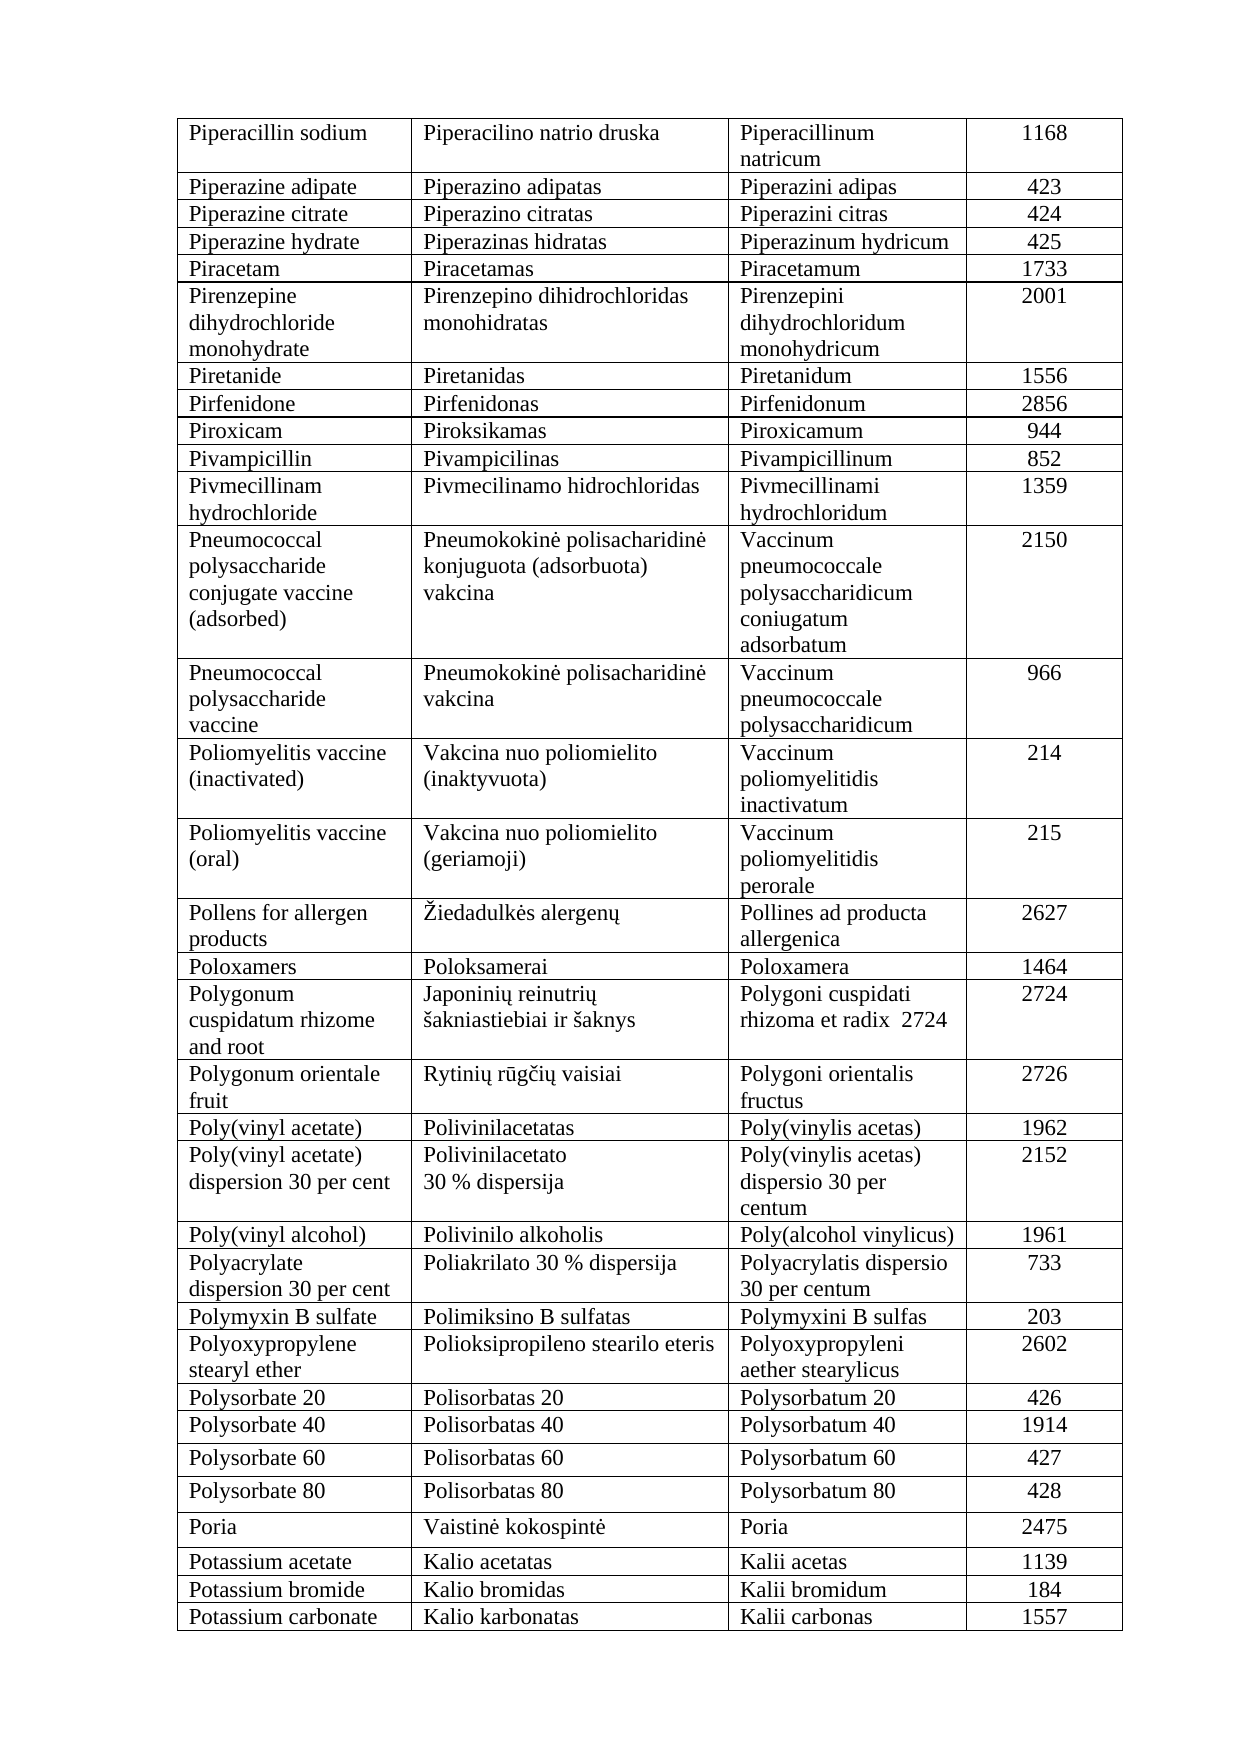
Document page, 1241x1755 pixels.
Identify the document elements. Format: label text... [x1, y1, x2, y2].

table_cell 423 [967, 173, 1122, 199]
table_cell Polysorbatum 80 [729, 1477, 966, 1512]
table_cell Vaistinė kokospintė [412, 1513, 728, 1547]
table_cell Vaccinum poliomyelitidis inactivatum [729, 739, 966, 818]
table_cell 203 [967, 1303, 1122, 1329]
table_cell Polisorbatas 40 [412, 1411, 728, 1443]
table_cell Piperazini adipas [729, 173, 966, 199]
table_cell Polysorbatum 40 [729, 1411, 966, 1443]
table_cell Polivinilacetato 30 % dispersija [412, 1141, 728, 1221]
table_cell Potassium acetate [178, 1548, 411, 1575]
table_cell Pirfenidonas [412, 390, 728, 416]
table_cell Poloxamera [729, 953, 966, 979]
table_cell Polygonum orientale fruit [178, 1060, 411, 1113]
table_cell Pivampicilinas [412, 445, 728, 471]
table_cell 425 [967, 228, 1122, 254]
table_cell Piretanidas [412, 363, 728, 389]
table_cell Polymyxin B sulfate [178, 1303, 411, 1329]
table_cell Piperazino citratas [412, 200, 728, 227]
table_cell Vaccinum pneumococcale polysaccharidicum [729, 659, 966, 738]
table_cell Piperacillin sodium [178, 119, 411, 172]
table_cell Kalio bromidas [412, 1576, 728, 1602]
table_cell Polysorbate 60 [178, 1444, 411, 1476]
table_cell 1733 [967, 255, 1122, 281]
table_cell 1359 [967, 472, 1122, 525]
table_cell Polyoxypropyleni aether stearylicus [729, 1330, 966, 1383]
table_cell Piperacillinum natricum [729, 119, 966, 172]
table_cell Polivinilacetatas [412, 1114, 728, 1140]
table_cell Poly(vinyl acetate) dispersion 30 per cent [178, 1141, 411, 1221]
table_cell Polivinilo alkoholis [412, 1222, 728, 1248]
table_cell 733 [967, 1249, 1122, 1302]
table_cell Polisorbatas 20 [412, 1384, 728, 1410]
table_cell 1914 [967, 1411, 1122, 1443]
table_cell Potassium carbonate [178, 1603, 411, 1629]
table_cell Polysorbate 20 [178, 1384, 411, 1410]
table_cell Vakcina nuo poliomielito (geriamoji) [412, 819, 728, 898]
table_cell Poly(alcohol vinylicus) [729, 1222, 966, 1248]
table_cell Pirenzepine dihydrochloride monohydrate [178, 283, 411, 362]
table_cell Poliomyelitis vaccine (oral) [178, 819, 411, 898]
table_cell Polysorbate 80 [178, 1477, 411, 1512]
table_cell 428 [967, 1477, 1122, 1512]
table_cell 1168 [967, 119, 1122, 172]
table_cell 2150 [967, 526, 1122, 658]
table_cell Piroxicam [178, 418, 411, 444]
table_cell Poliakrilato 30 % dispersija [412, 1249, 728, 1302]
table_cell Žiedadulkės alergenų [412, 899, 728, 952]
table_cell Poloxamers [178, 953, 411, 979]
table_cell 2856 [967, 390, 1122, 416]
table_cell Piretanide [178, 363, 411, 389]
table_cell Polimiksino B sulfatas [412, 1303, 728, 1329]
table_cell Vaccinum poliomyelitidis perorale [729, 819, 966, 898]
table_cell 214 [967, 739, 1122, 818]
table_cell Kalio karbonatas [412, 1603, 728, 1629]
table_cell Pneumococcal polysaccharide conjugate vaccine (adsorbed) [178, 526, 411, 658]
table_cell Piperazine citrate [178, 200, 411, 227]
table_cell Polysorbatum 20 [729, 1384, 966, 1410]
table_cell 424 [967, 200, 1122, 227]
table_cell 944 [967, 418, 1122, 444]
table_cell Pneumococcal polysaccharide vaccine [178, 659, 411, 738]
table_cell Poly(vinylis acetas) [729, 1114, 966, 1140]
table_cell Pivmecillinami hydrochloridum [729, 472, 966, 525]
table_cell Pollines ad producta allergenica [729, 899, 966, 952]
table_cell 215 [967, 819, 1122, 898]
table_cell Polyacrylate dispersion 30 per cent [178, 1249, 411, 1302]
table_cell Piperazinas hidratas [412, 228, 728, 254]
table_cell Piperazinum hydricum [729, 228, 966, 254]
table_cell Polisorbatas 60 [412, 1444, 728, 1476]
table_cell 2724 [967, 980, 1122, 1059]
table_cell Pivmecillinam hydrochloride [178, 472, 411, 525]
table_cell Polysorbatum 60 [729, 1444, 966, 1476]
table_cell Vaccinum pneumococcale polysaccharidicum coniugatum adsorbatum [729, 526, 966, 658]
table_cell Pivampicillinum [729, 445, 966, 471]
table_cell Piperazine adipate [178, 173, 411, 199]
table_cell Pirfenidonum [729, 390, 966, 416]
table_cell Polymyxini B sulfas [729, 1303, 966, 1329]
table_cell Pivampicillin [178, 445, 411, 471]
table_cell Kalio acetatas [412, 1548, 728, 1575]
table_cell Kalii acetas [729, 1548, 966, 1575]
table_cell Poria [178, 1513, 411, 1547]
table_cell Potassium bromide [178, 1576, 411, 1602]
table_cell 427 [967, 1444, 1122, 1476]
table_cell Poliomyelitis vaccine (inactivated) [178, 739, 411, 818]
table_cell Pneumokokinė polisacharidinė konjuguota (adsorbuota) vakcina [412, 526, 728, 658]
table_cell Rytinių rūgčių vaisiai [412, 1060, 728, 1113]
table_cell Piroksikamas [412, 418, 728, 444]
table_cell 2001 [967, 283, 1122, 362]
table_cell Poly(vinylis acetas) dispersio 30 per centum [729, 1141, 966, 1221]
table_cell Poly(vinyl acetate) [178, 1114, 411, 1140]
table_cell 966 [967, 659, 1122, 738]
table_cell 1464 [967, 953, 1122, 979]
table_cell Piretanidum [729, 363, 966, 389]
table_cell Pirfenidone [178, 390, 411, 416]
table_cell Polygoni cuspidati rhizoma et radix 2724 [729, 980, 966, 1059]
table_cell 1962 [967, 1114, 1122, 1140]
table_cell Kalii carbonas [729, 1603, 966, 1629]
table_cell 2152 [967, 1141, 1122, 1221]
table_cell 1139 [967, 1548, 1122, 1575]
table_cell Polygoni orientalis fructus [729, 1060, 966, 1113]
table_cell Polisorbatas 80 [412, 1477, 728, 1512]
table_cell 426 [967, 1384, 1122, 1410]
table_cell 2726 [967, 1060, 1122, 1113]
table_cell 852 [967, 445, 1122, 471]
table_cell Piracetam [178, 255, 411, 281]
table_cell 2602 [967, 1330, 1122, 1383]
table_cell 2475 [967, 1513, 1122, 1547]
table_cell Pneumokokinė polisacharidinė vakcina [412, 659, 728, 738]
table_cell Polioksipropileno stearilo eteris [412, 1330, 728, 1383]
table_cell Poly(vinyl alcohol) [178, 1222, 411, 1248]
table_cell Pirenzepino dihidrochloridas monohidratas [412, 283, 728, 362]
table_cell Polygonum cuspidatum rhizome and root [178, 980, 411, 1059]
table_cell Poloksamerai [412, 953, 728, 979]
table_cell 1557 [967, 1603, 1122, 1629]
table_cell Japoninių reinutrių šakniastiebiai ir šaknys [412, 980, 728, 1059]
table_cell 184 [967, 1576, 1122, 1602]
table_cell Piperazino adipatas [412, 173, 728, 199]
table_cell Polyacrylatis dispersio 30 per centum [729, 1249, 966, 1302]
table_cell Piperazini citras [729, 200, 966, 227]
table_cell Pollens for allergen products [178, 899, 411, 952]
table_cell Piperazine hydrate [178, 228, 411, 254]
table_cell Poria [729, 1513, 966, 1547]
table_cell Kalii bromidum [729, 1576, 966, 1602]
table_cell 2627 [967, 899, 1122, 952]
table_cell Pirenzepini dihydrochloridum monohydricum [729, 283, 966, 362]
table_cell Polysorbate 40 [178, 1411, 411, 1443]
table_cell Piperacilino natrio druska [412, 119, 728, 172]
table_cell Piracetamum [729, 255, 966, 281]
table_cell Pivmecilinamo hidrochloridas [412, 472, 728, 525]
table_cell Piracetamas [412, 255, 728, 281]
table_cell Piroxicamum [729, 418, 966, 444]
table_cell 1961 [967, 1222, 1122, 1248]
table_cell Polyoxypropylene stearyl ether [178, 1330, 411, 1383]
table_cell Vakcina nuo poliomielito (inaktyvuota) [412, 739, 728, 818]
table_cell 1556 [967, 363, 1122, 389]
